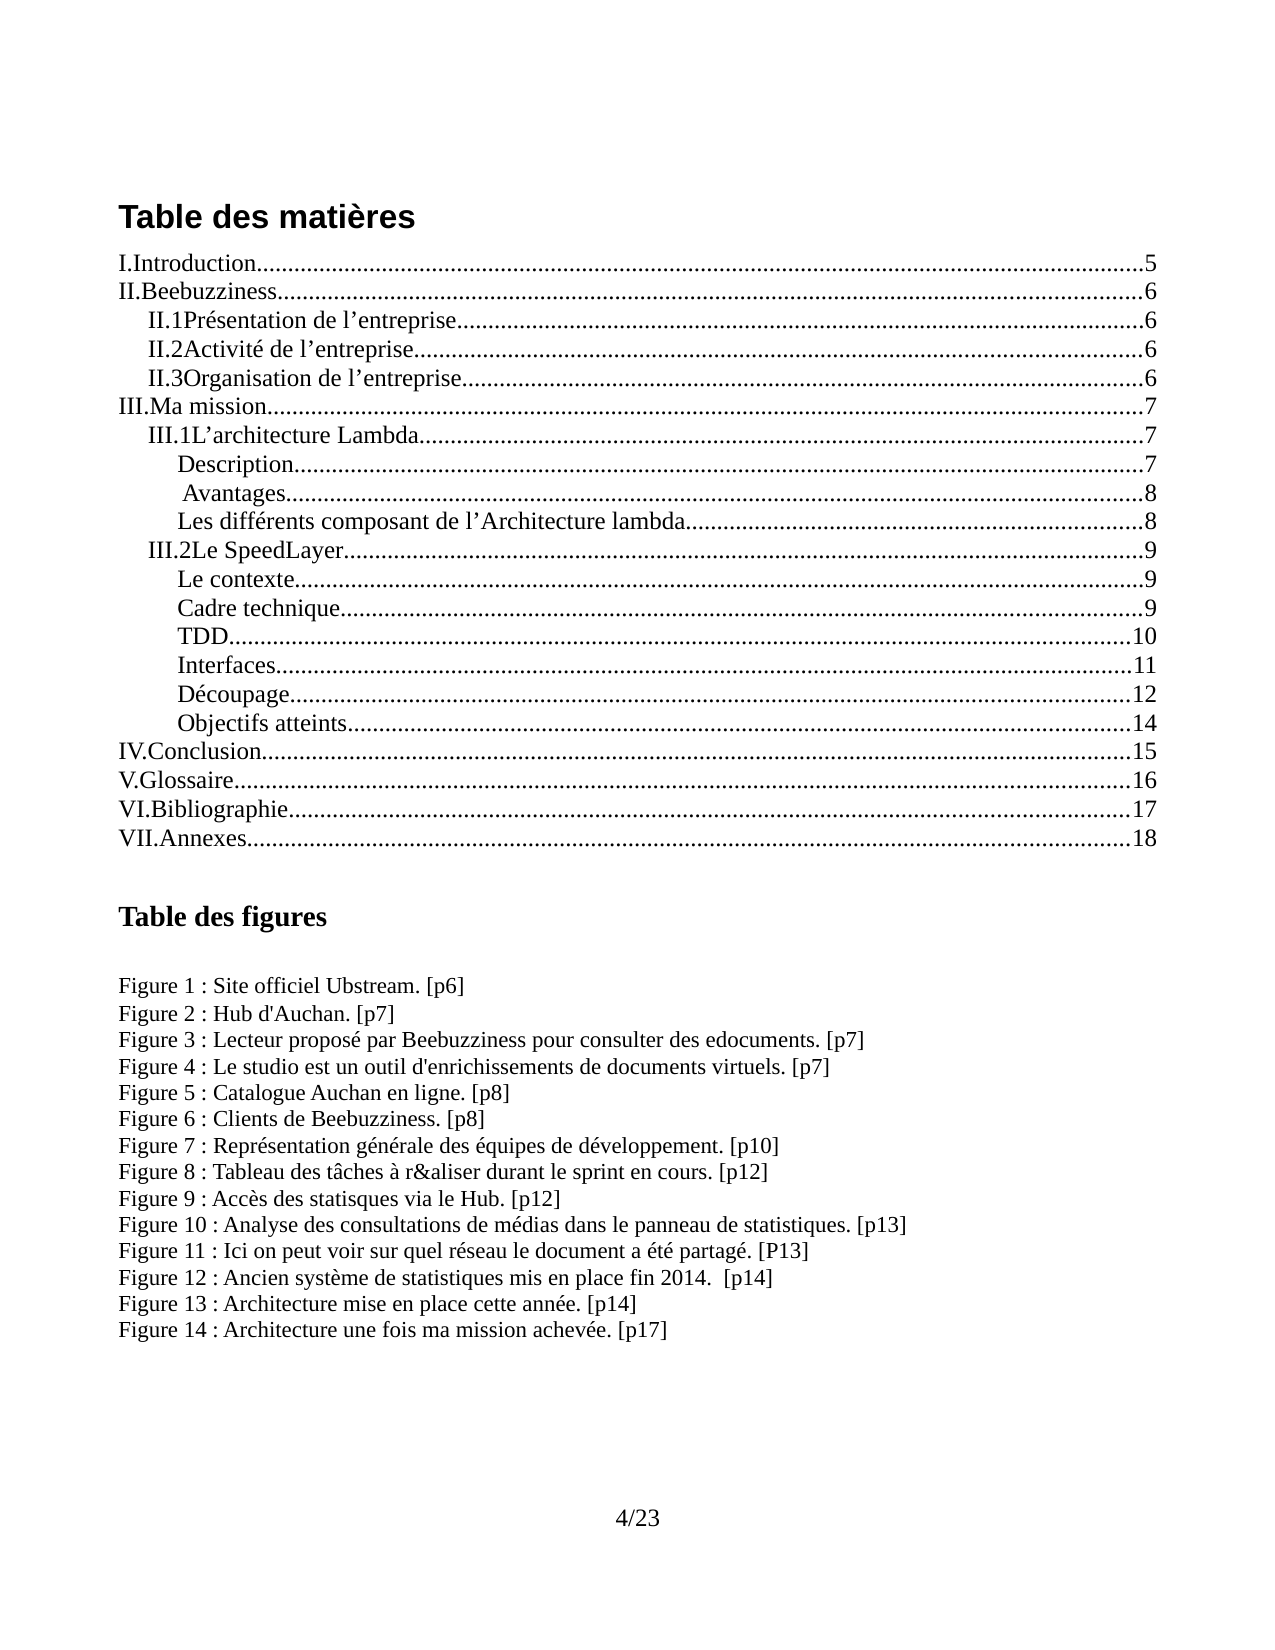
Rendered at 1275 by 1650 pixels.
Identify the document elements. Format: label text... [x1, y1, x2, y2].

text I.Introduction 5 [118, 248, 1157, 276]
text Figure 5 : Catalogue Auchan en ligne. [p8] [118, 1079, 1157, 1106]
text Figure 2 : Hub d'Auchan. [p7] [118, 1000, 1157, 1026]
text II.3Organisation de l’entreprise 6 [148, 363, 1157, 391]
text III.1L’architecture Lambda 7 [148, 420, 1157, 449]
text V.Glossaire 16 [118, 765, 1157, 794]
subtitle Table des matières [118, 197, 1157, 235]
text II.2Activité de l’entreprise 6 [148, 334, 1157, 363]
text Figure 13 : Architecture mise en place cette année. [p14] [118, 1290, 1157, 1316]
text III.2Le SpeedLayer 9 [148, 535, 1157, 564]
text Description 7 [177, 449, 1157, 478]
text IV.Conclusion 15 [118, 736, 1157, 765]
text Les différents composant de l’Architecture lambda 8 [177, 506, 1157, 535]
text Figure 8 : Tableau des tâches à r&aliser durant le sprint en cours. [p12] [118, 1158, 1157, 1184]
text TDD 10 [177, 621, 1157, 650]
text Figure 1 : Site officiel Ubstream. [p6] [118, 967, 1157, 1000]
text VI.Bibliographie 17 [118, 794, 1157, 823]
text III.Ma mission 7 [118, 391, 1157, 420]
text Figure 3 : Lecteur proposé par Beebuzziness pour consulter des edocuments. [p7] [118, 1026, 1157, 1053]
text Avantages 8 [177, 478, 1157, 506]
text Table des figures [118, 899, 1157, 933]
text Objectifs atteints 14 [177, 708, 1157, 736]
text Figure 11 : Ici on peut voir sur quel réseau le document a été partagé. [P13] [118, 1237, 1157, 1264]
text Interfaces 11 [177, 650, 1157, 679]
text Découpage 12 [177, 679, 1157, 708]
text Le contexte 9 [177, 564, 1157, 593]
text Figure 10 : Analyse des consultations de médias dans le panneau de statistiques. [p13] [118, 1211, 1157, 1237]
text VII.Annexes 18 [118, 823, 1157, 851]
text Figure 12 : Ancien système de statistiques mis en place fin 2014. [p14] [118, 1264, 1157, 1290]
text Figure 7 : Représentation générale des équipes de développement. [p10] [118, 1132, 1157, 1158]
text Figure 4 : Le studio est un outil d'enrichissements de documents virtuels. [p7] [118, 1053, 1157, 1079]
text Figure 14 : Architecture une fois ma mission achevée. [p17] [118, 1316, 1157, 1343]
text II.Beebuzziness 6 [118, 276, 1157, 305]
text Figure 9 : Accès des statisques via le Hub. [p12] [118, 1184, 1157, 1211]
text Figure 6 : Clients de Beebuzziness. [p8] [118, 1106, 1157, 1132]
text Cadre technique 9 [177, 593, 1157, 621]
text II.1Présentation de l’entreprise 6 [148, 305, 1157, 334]
